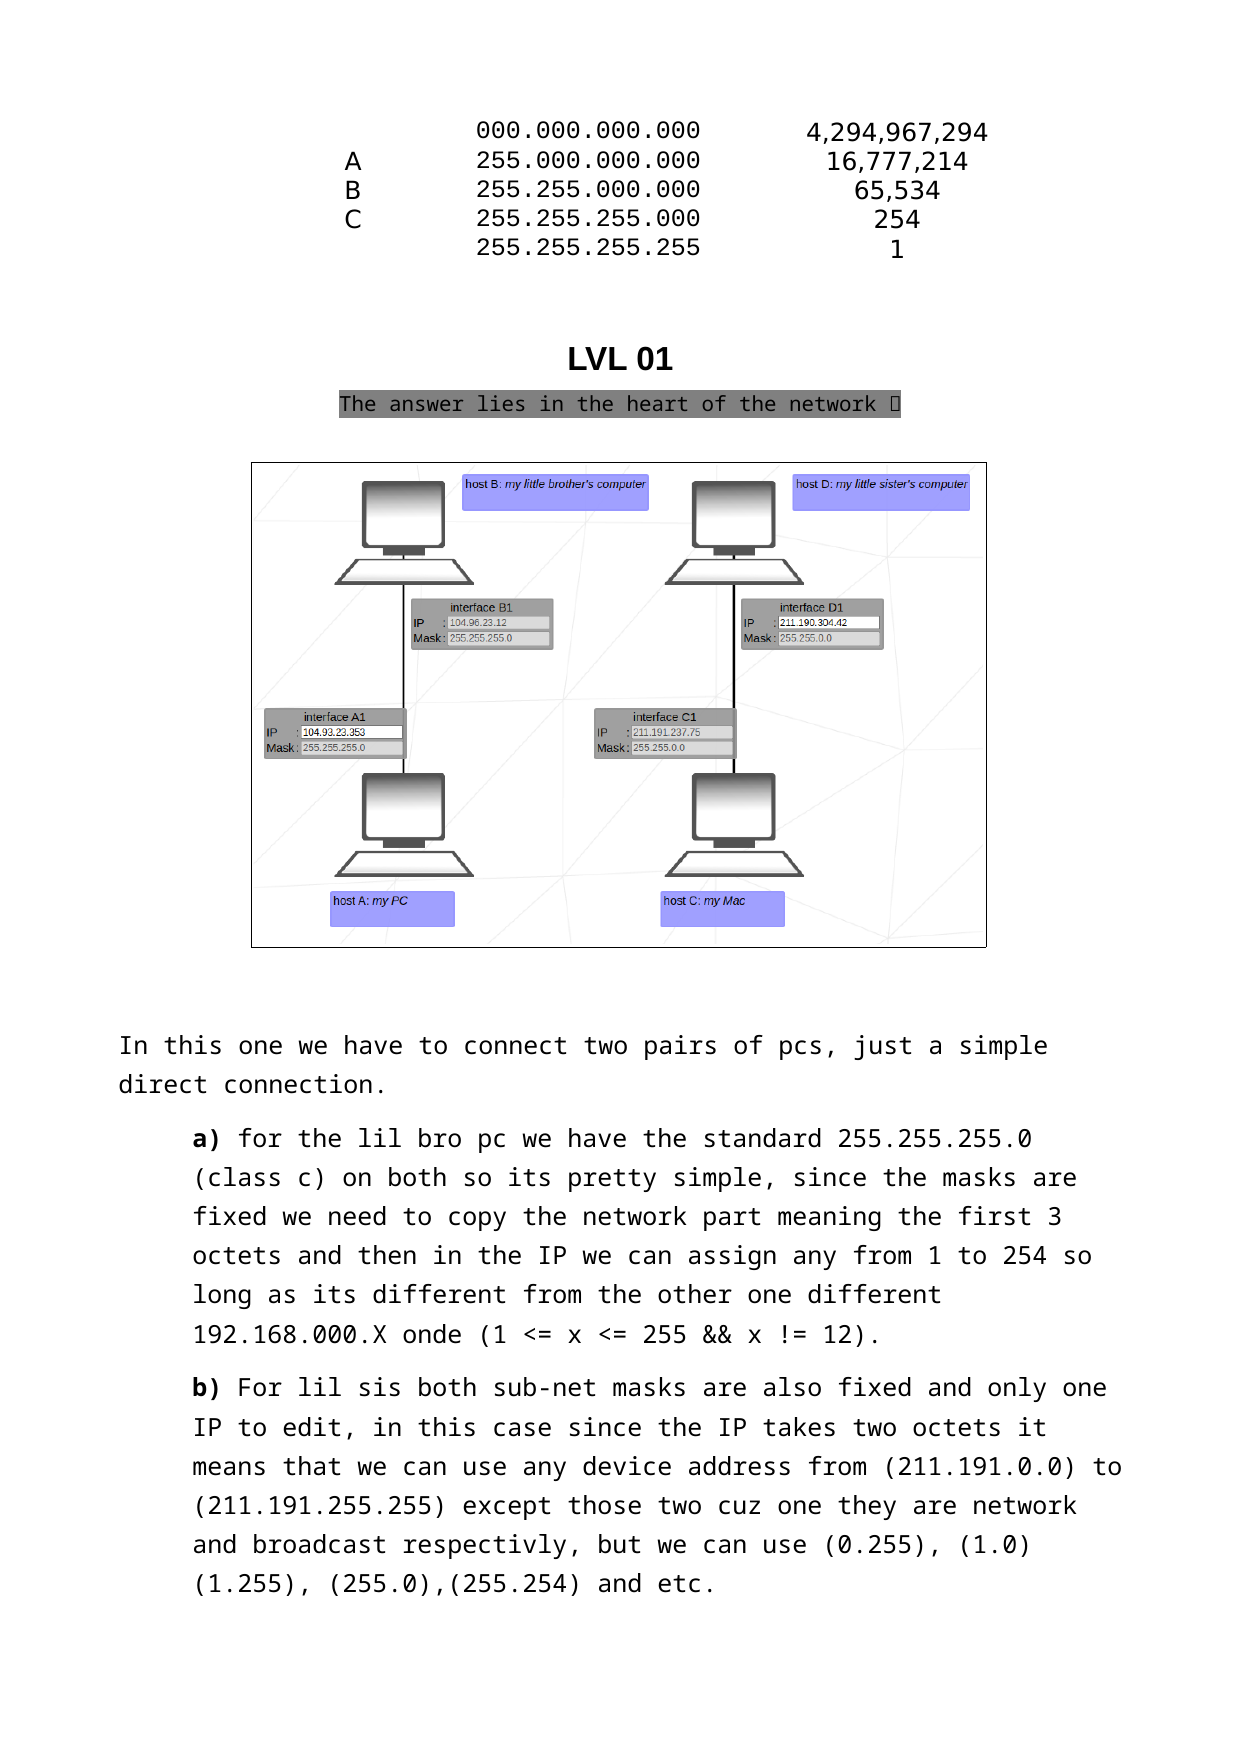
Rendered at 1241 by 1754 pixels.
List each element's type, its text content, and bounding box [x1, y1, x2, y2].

table_cell C [278, 206, 428, 235]
text a) for the lil bro pc we have the standard 255.255.255.0 (class c) on both so its pretty simple, since the masks are fixed we need to copy the network part meaning the first 3 octets and then in the IP we can assign any from 1 to 254 so long as its different from the other one different 192.168.000.X onde (1 <= x <= 255 && x != 12). [192, 1121, 1122, 1350]
table_cell 16,777,214 [748, 147, 1046, 176]
table_cell 1 [748, 235, 1046, 264]
table_cell 65,534 [748, 176, 1046, 206]
table_cell 255.000.000.000 [428, 147, 748, 176]
table_cell 4,294,967,294 [748, 118, 1046, 147]
table_cell 255.255.255.000 [428, 206, 748, 235]
text In this one we have to connect two pairs of pcs, just a simple direct connection. [118, 1028, 1122, 1101]
picture [253, 465, 983, 944]
table_cell [278, 118, 428, 147]
table_cell 000.000.000.000 [428, 118, 748, 147]
text b) For lil sis both sub-net masks are also fixed and only one IP to edit, in this case since the IP takes two octets it means that we can use any device address from (211.191.0.0) to (211.191.255.255) except those two cuz one they are network and broadcast respectivly, but we can use (0.255), (1.0) (1.255), (255.0),(255.254) and etc. [192, 1370, 1122, 1600]
table_cell 255.255.255.255 [428, 235, 748, 264]
subtitle LVL 01 [118, 338, 1122, 377]
table_cell 254 [748, 206, 1046, 235]
table_cell A [278, 147, 428, 176]
table_cell B [278, 176, 428, 206]
table_cell [278, 235, 428, 264]
table_cell 255.255.000.000 [428, 176, 748, 206]
text The answer lies in the heart of the network 🥋 [118, 389, 1122, 418]
